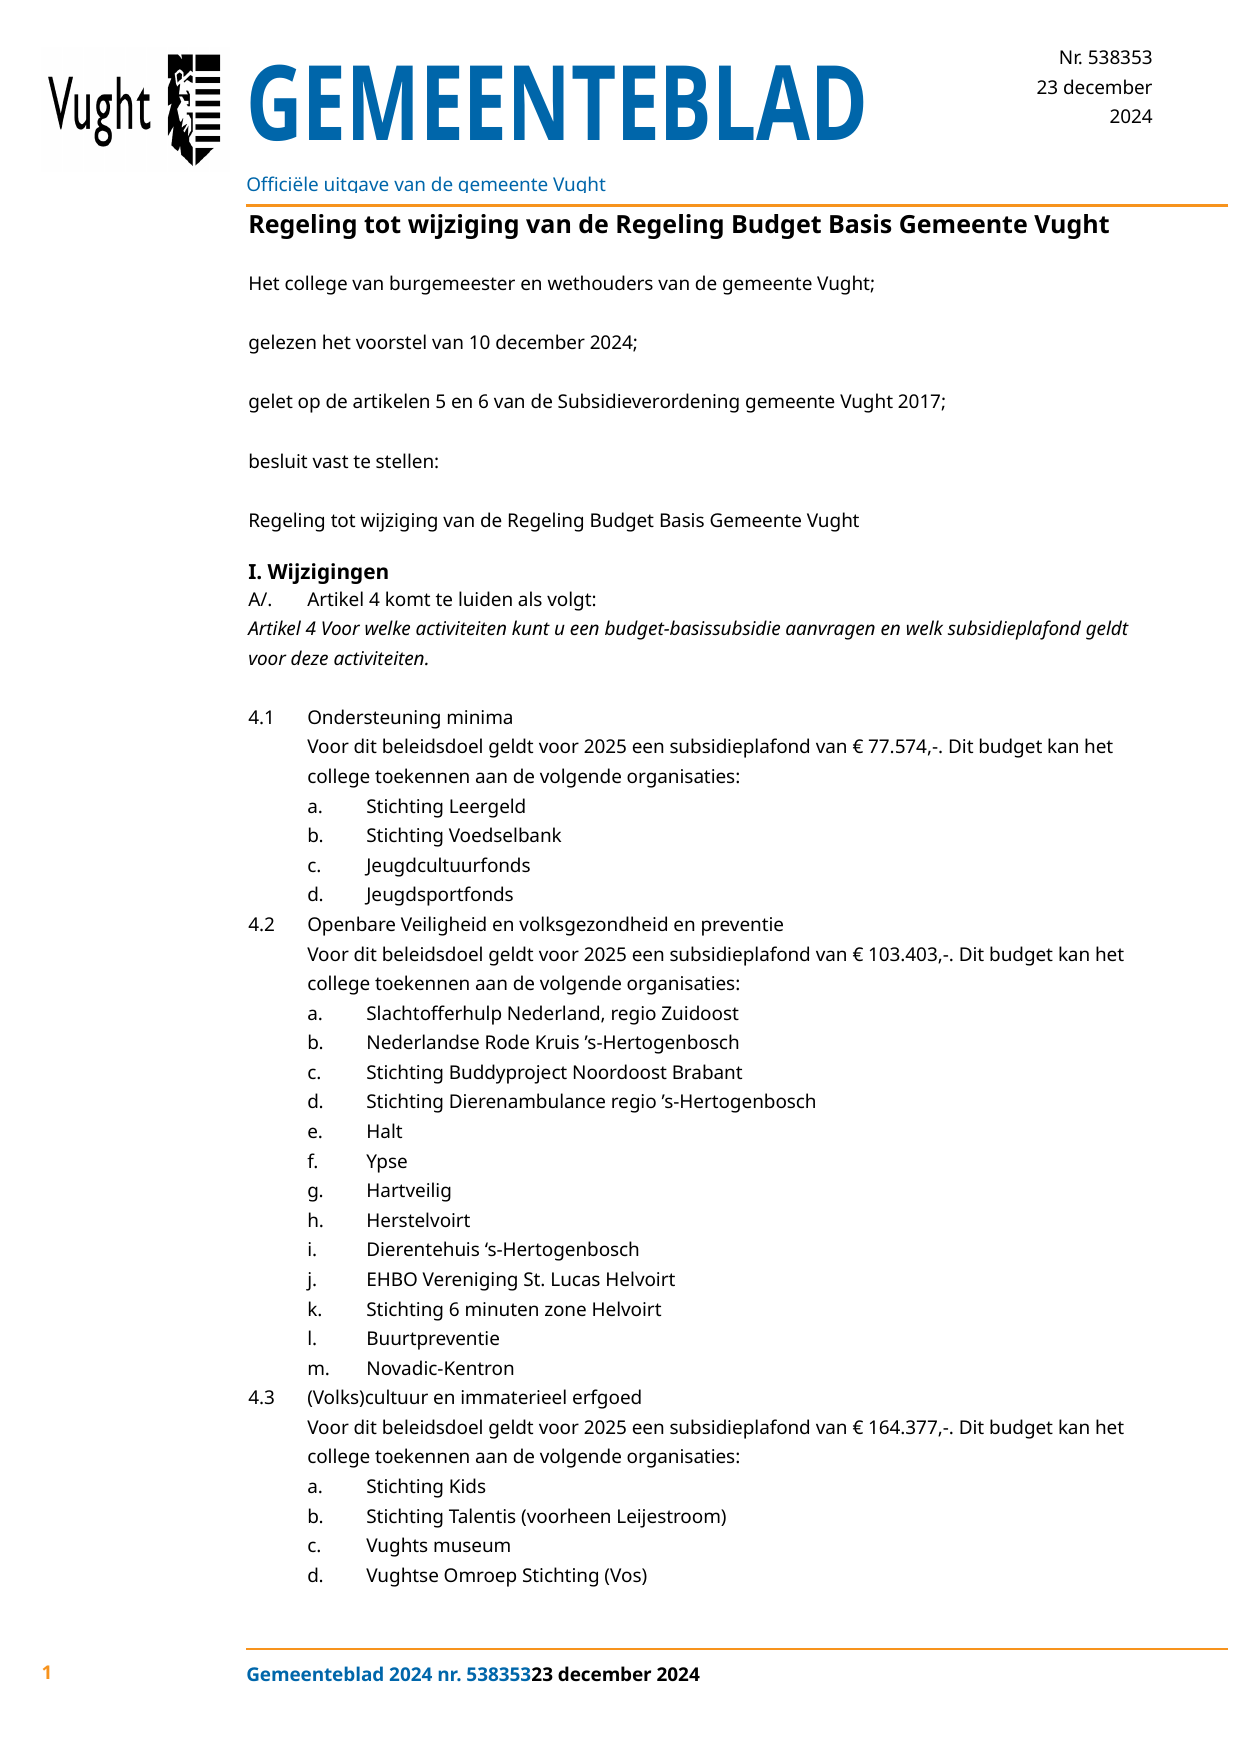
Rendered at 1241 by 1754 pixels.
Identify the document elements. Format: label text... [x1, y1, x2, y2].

list Vughts museum [307, 1532, 1152, 1558]
list Herstelvoirt [307, 1207, 1152, 1233]
list Stichting Dierenambulance regio ’s-Hertogenbosch [307, 1089, 1152, 1114]
list (Volks)cultuur en immaterieel erfgoed [248, 1384, 1152, 1410]
list Ypse [307, 1148, 1152, 1174]
text gelet op de artikelen 5 en 6 van de Subsidieverordening gemeente Vught 2017; [248, 389, 1152, 414]
list EHBO Vereniging St. Lucas Helvoirt [307, 1266, 1152, 1292]
list Stichting Talentis (voorheen Leijestroom) [307, 1503, 1152, 1529]
list Openbare Veiligheid en volksgezondheid en preventie [248, 911, 1152, 937]
list Halt [307, 1118, 1152, 1144]
text Regeling tot wijziging van de Regeling Budget Basis Gemeente Vught [248, 207, 1152, 241]
list Novadic-Kentron [307, 1355, 1152, 1381]
list Voor dit beleidsdoel geldt voor 2025 een subsidieplafond van € 77.574,-. Dit budget kan het college toekennen aan de volgende organisaties: [248, 734, 1152, 789]
text I. Wijzigingen [248, 557, 1152, 586]
list Ondersteuning minima [248, 704, 1152, 730]
list Stichting 6 minuten zone Helvoirt [307, 1296, 1152, 1322]
text Het college van burgemeester en wethouders van de gemeente Vught; [248, 270, 1152, 296]
list Stichting Kids [307, 1473, 1152, 1499]
list Voor dit beleidsdoel geldt voor 2025 een subsidieplafond van € 103.403,-. Dit budget kan het college toekennen aan de volgende organisaties: [248, 941, 1152, 996]
list Stichting Voedselbank [307, 822, 1152, 848]
text Artikel 4 Voor welke activiteiten kunt u een budget-basissubsidie aanvragen en welk subsidieplafond geldt voor deze activiteiten. [248, 615, 1152, 671]
list Stichting Buddyproject Noordoost Brabant [307, 1059, 1152, 1085]
picture [41, 47, 231, 172]
text Regeling tot wijziging van de Regeling Budget Basis Gemeente Vught [248, 507, 1152, 533]
list Jeugdsportfonds [307, 882, 1152, 907]
list Stichting Leergeld [307, 793, 1152, 819]
list Nederlandse Rode Kruis ’s-Hertogenbosch [307, 1029, 1152, 1055]
list Jeugdcultuurfonds [307, 852, 1152, 878]
text gelezen het voorstel van 10 december 2024; [248, 329, 1152, 355]
text besluit vast te stellen: [248, 448, 1152, 473]
list Buurtpreventie [307, 1325, 1152, 1351]
list Voor dit beleidsdoel geldt voor 2025 een subsidieplafond van € 164.377,-. Dit budget kan het college toekennen aan de volgende organisaties: [248, 1414, 1152, 1469]
list Vughtse Omroep Stichting (Vos) [307, 1562, 1152, 1588]
list Slachtofferhulp Nederland, regio Zuidoost [307, 1000, 1152, 1026]
list Artikel 4 komt te luiden als volgt: [248, 586, 1152, 612]
list Dierentehuis ‘s-Hertogenbosch [307, 1237, 1152, 1262]
list Hartveilig [307, 1177, 1152, 1203]
